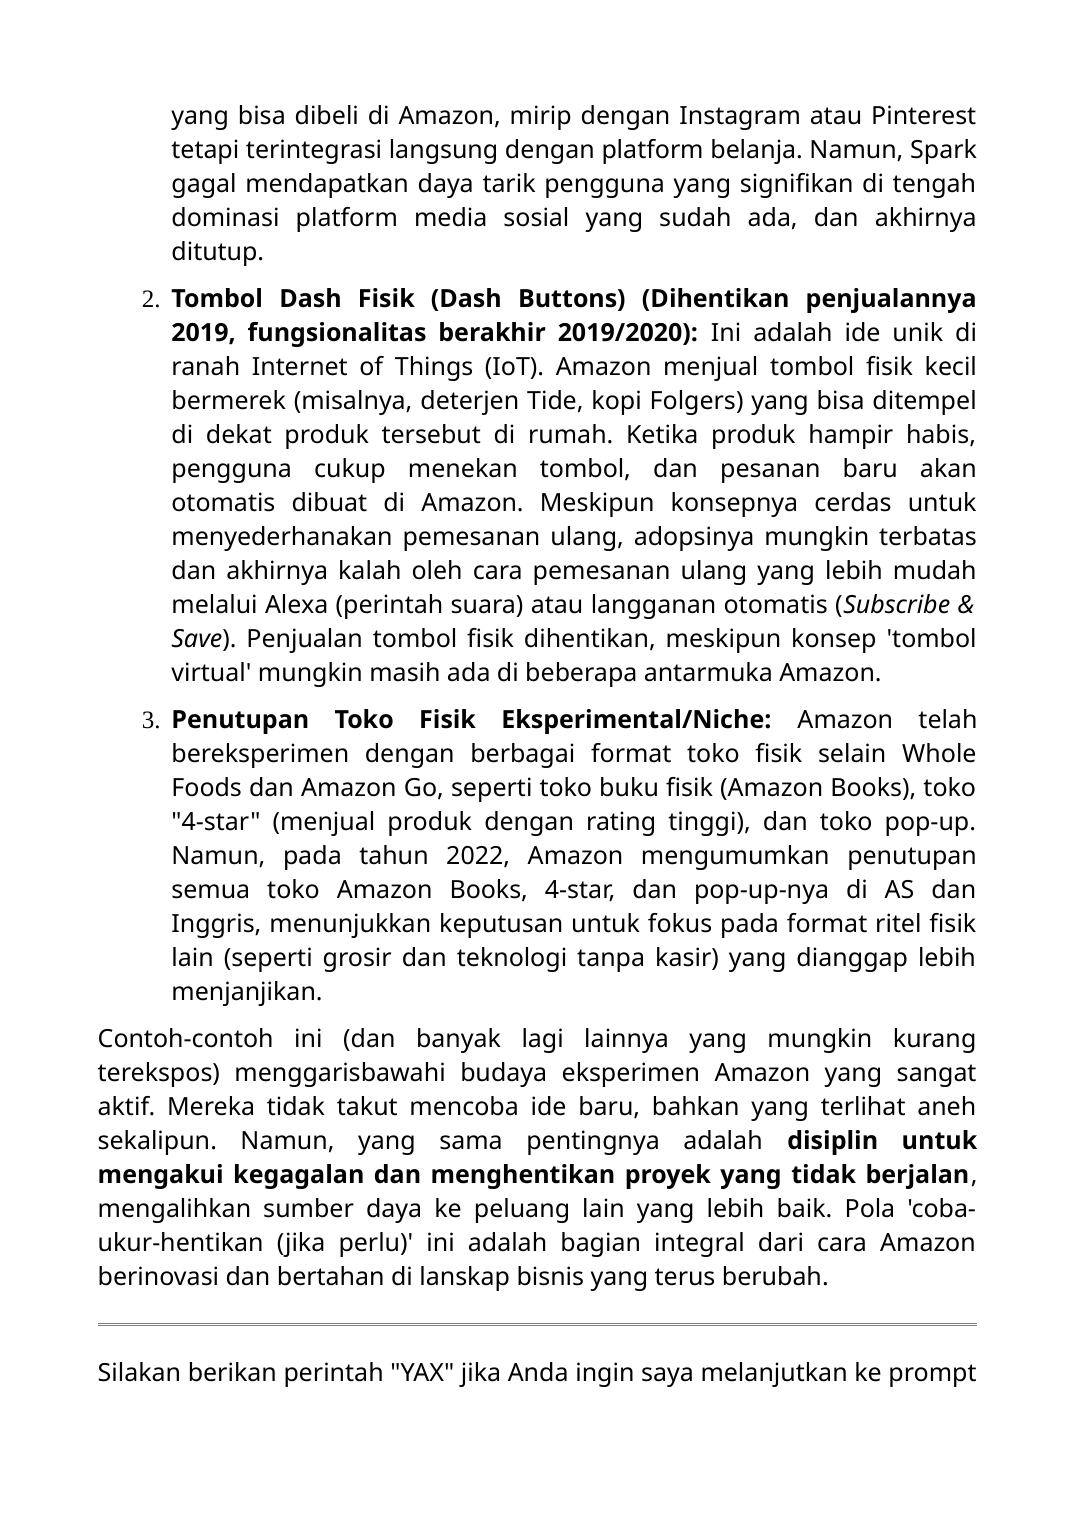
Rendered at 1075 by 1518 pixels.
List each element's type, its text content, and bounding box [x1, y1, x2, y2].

list yang bisa dibeli di Amazon, mirip dengan Instagram atau Pinterest tetapi terintegrasi langsung dengan platform belanja. Namun, Spark gagal mendapatkan daya tarik pengguna yang signifikan di tengah dominasi platform media sosial yang sudah ada, dan akhirnya ditutup. [142, 97, 977, 268]
list Penutupan Toko Fisik Eksperimental/Niche: Amazon telah bereksperimen dengan berbagai format toko fisik selain Whole Foods dan Amazon Go, seperti toko buku fisik (Amazon Books), toko "4-star" (menjual produk dengan rating tinggi), dan toko pop-up. Namun, pada tahun 2022, Amazon mengumumkan penutupan semua toko Amazon Books, 4-star, dan pop-up-nya di AS dan Inggris, menunjukkan keputusan untuk fokus pada format ritel fisik lain (seperti grosir dan teknologi tanpa kasir) yang dianggap lebih menjanjikan. [142, 702, 977, 1008]
list Tombol Dash Fisik (Dash Buttons) (Dihentikan penjualannya 2019, fungsionalitas berakhir 2019/2020): Ini adalah ide unik di ranah Internet of Things (IoT). Amazon menjual tombol fisik kecil bermerek (misalnya, deterjen Tide, kopi Folgers) yang bisa ditempel di dekat produk tersebut di rumah. Ketika produk hampir habis, pengguna cukup menekan tombol, dan pesanan baru akan otomatis dibuat di Amazon. Meskipun konsepnya cerdas untuk menyederhanakan pemesanan ulang, adopsinya mungkin terbatas dan akhirnya kalah oleh cara pemesanan ulang yang lebih mudah melalui Alexa (perintah suara) atau langganan otomatis (Subscribe & Save). Penjualan tombol fisik dihentikan, meskipun konsep 'tombol virtual' mungkin masih ada di beberapa antarmuka Amazon. [142, 280, 977, 689]
text Contoh-contoh ini (dan banyak lagi lainnya yang mungkin kurang terekspos) menggarisbawahi budaya eksperimen Amazon yang sangat aktif. Mereka tidak takut mencoba ide baru, bahkan yang terlihat aneh sekalipun. Namun, yang sama pentingnya adalah disiplin untuk mengakui kegagalan dan menghentikan proyek yang tidak berjalan, mengalihkan sumber daya ke peluang lain yang lebih baik. Pola 'coba-ukur-hentikan (jika perlu)' ini adalah bagian integral dari cara Amazon berinovasi dan bertahan di lanskap bisnis yang terus berubah. [97, 1021, 977, 1293]
text Silakan berikan perintah "YAX" jika Anda ingin saya melanjutkan ke prompt [97, 1354, 977, 1388]
